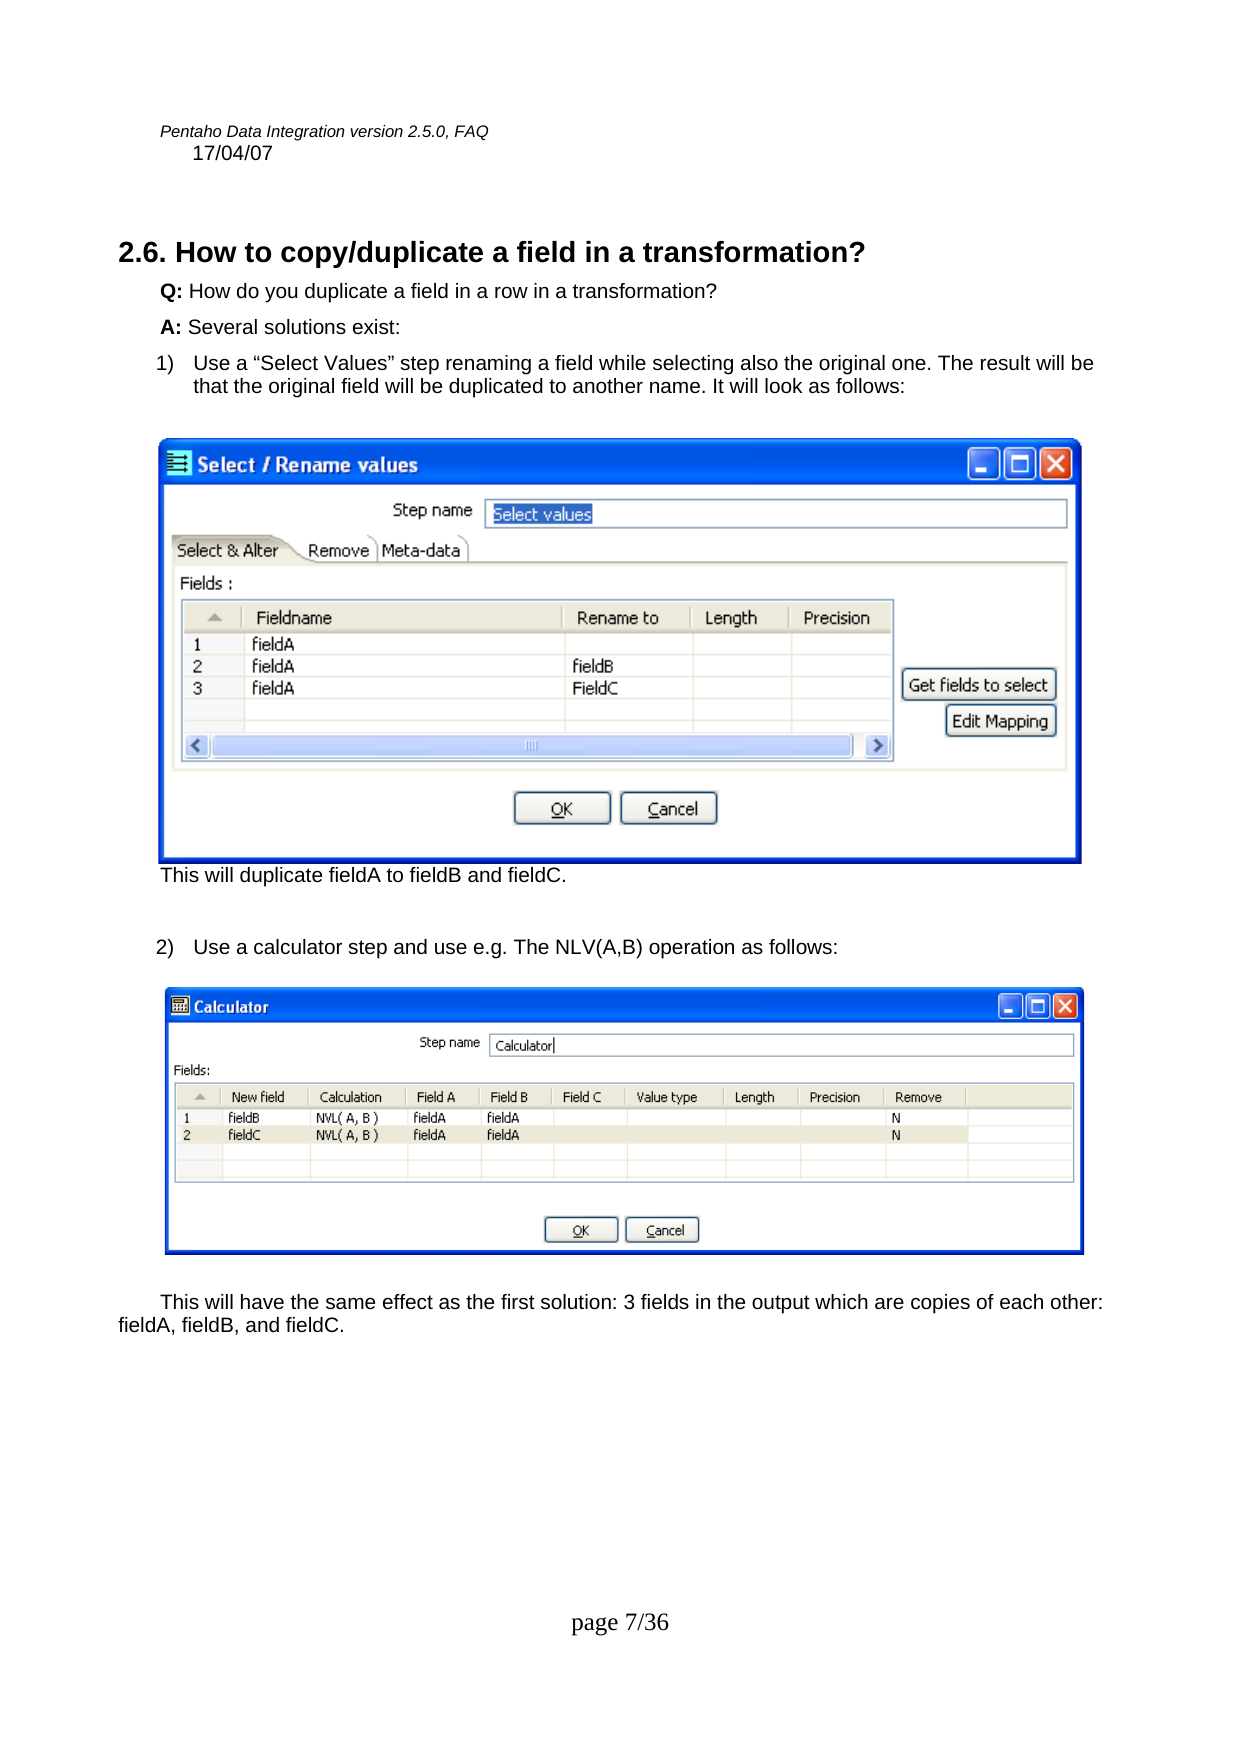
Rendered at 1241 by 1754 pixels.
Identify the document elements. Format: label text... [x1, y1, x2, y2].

list Use a “Select Values” step renaming a field while selecting also the original one. The result will be that the original field will be duplicated to another name. It will look as follows: [156, 352, 1122, 398]
text Q: How do you duplicate a field in a row in a transformation? [118, 280, 1122, 303]
text This will have the same effect as the first solution: 3 fields in the output which are copies of each other: fieldA, fieldB, and fieldC. [118, 1290, 1122, 1337]
picture [164, 987, 1085, 1255]
text A: Several solutions exist: [118, 316, 1122, 339]
text This will duplicate fieldA to fieldB and fieldC. [118, 864, 1122, 887]
subtitle How to copy/duplicate a field in a transformation? [118, 236, 1122, 268]
list Use a calculator step and use e.g. The NLV(A,B) operation as follows: [156, 935, 1122, 958]
picture [158, 438, 1082, 864]
